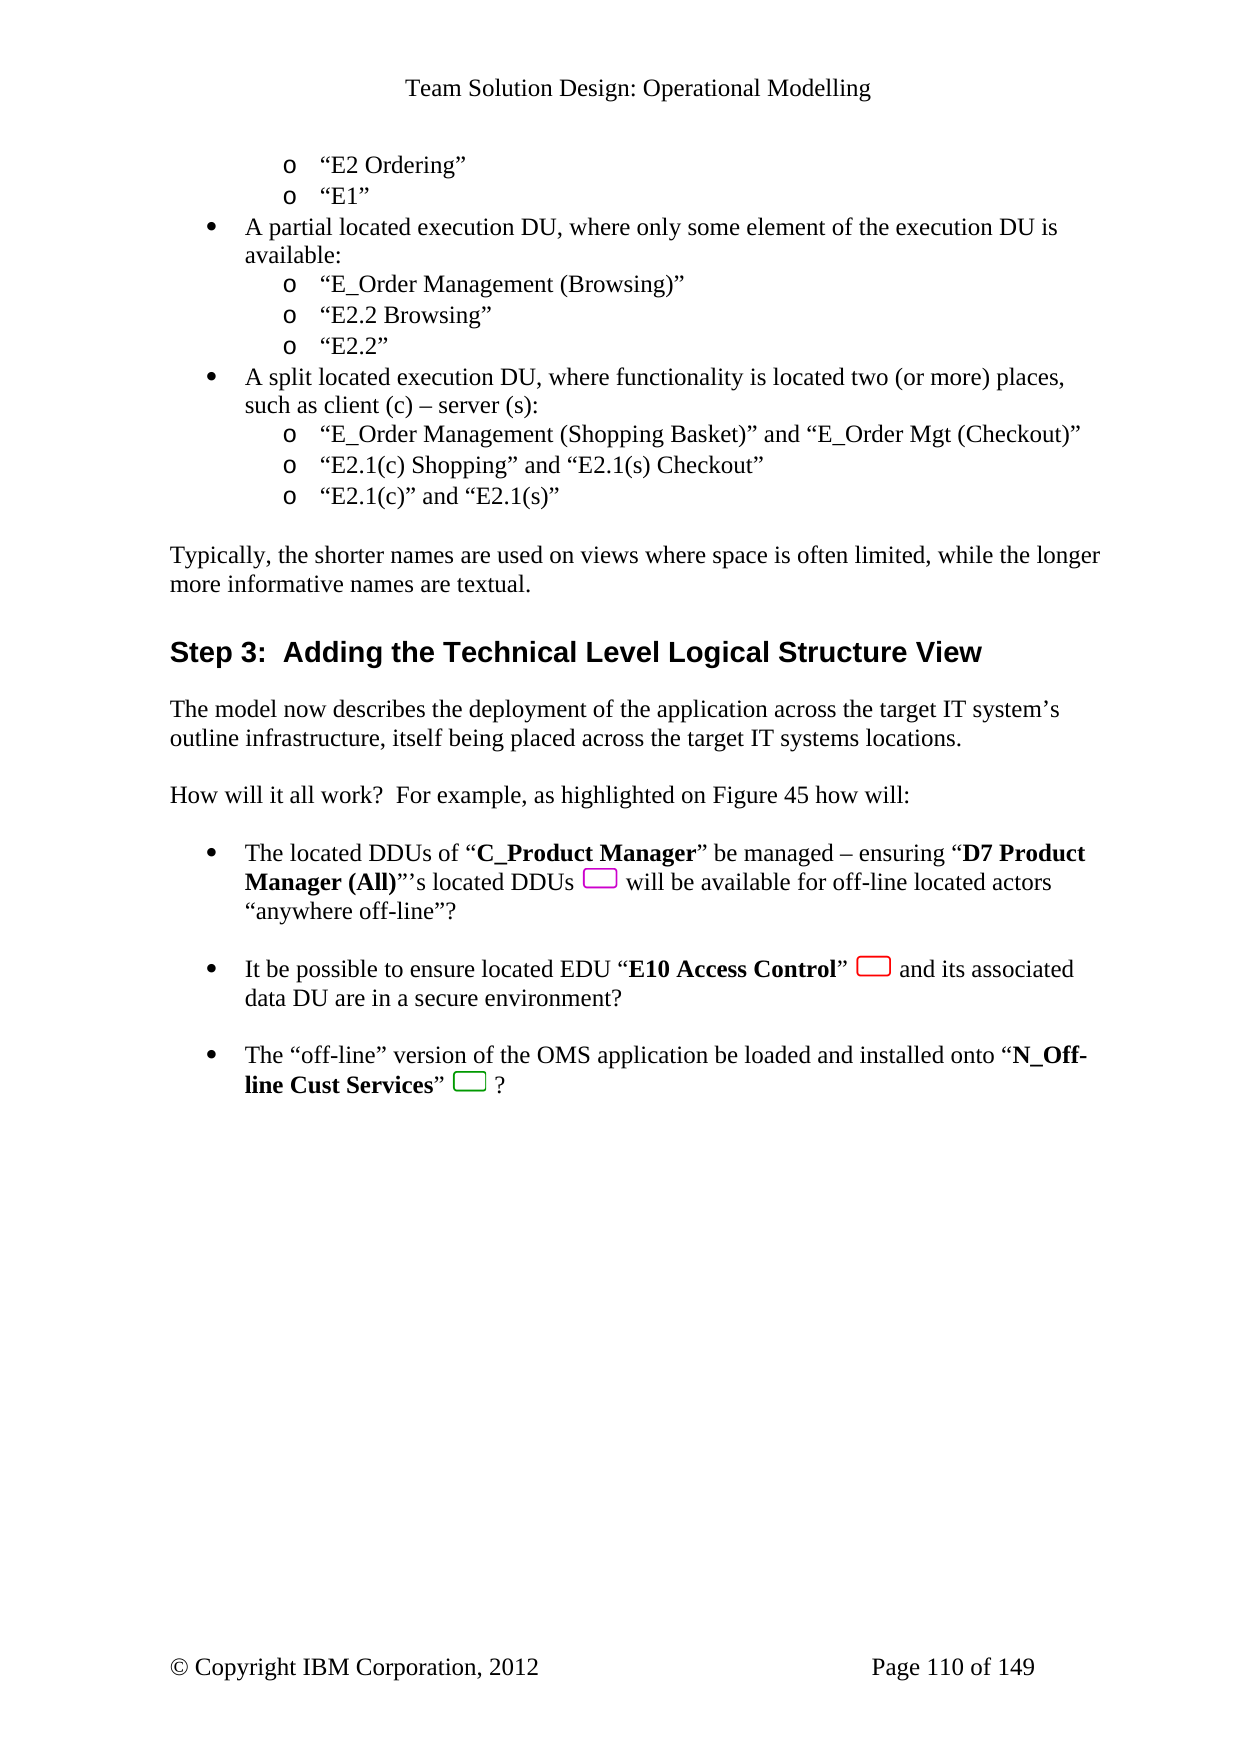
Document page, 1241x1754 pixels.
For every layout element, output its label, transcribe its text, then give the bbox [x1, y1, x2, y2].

subtitle Step 3: Adding the Technical Level Logical Structure View [169, 635, 1107, 669]
list “E_Order Management (Browsing)” [282, 269, 1107, 300]
list “E2.1(c) Shopping” and “E2.1(s) Checkout” [282, 450, 1107, 481]
list “E2.1(c)” and “E2.1(s)” [282, 481, 1107, 512]
text Typically, the shorter names are used on views where space is often limited, while the longer more informative names are textual. [169, 540, 1107, 598]
list A partial located execution DU, where only some element of the execution DU is available: [207, 212, 1107, 269]
text The model now describes the deployment of the application across the target IT system’s outline infrastructure, itself being placed across the target IT systems locations. [169, 694, 1107, 751]
picture [582, 868, 618, 889]
list “E2 Ordering” [282, 150, 1107, 181]
list “E1” [282, 181, 1107, 212]
list It be possible to ensure located EDU “E10 Access Control” and its associated data DU are in a secure environment? [207, 953, 1107, 1041]
list “E_Order Management (Shopping Basket)” and “E_Order Mgt (Checkout)” [282, 419, 1107, 450]
picture [855, 955, 892, 977]
text How will it all work? For example, as highlighted on Figure 45 how will: [169, 780, 1107, 838]
list The “off-line” version of the OMS application be loaded and installed onto “N_Off-line Cust Services” ? [207, 1041, 1107, 1099]
list “E2.2 Browsing” [282, 300, 1107, 331]
list A split located execution DU, where functionality is located two (or more) places, such as client (c) – server (s): [207, 362, 1107, 419]
picture [452, 1071, 487, 1092]
list The located DDUs of “C_Product Manager” be managed – ensuring “D7 Product Manager (All)”’s located DDUs will be available for off-line located actors “anywhere off-line”? [207, 838, 1107, 953]
list “E2.2” [282, 331, 1107, 362]
